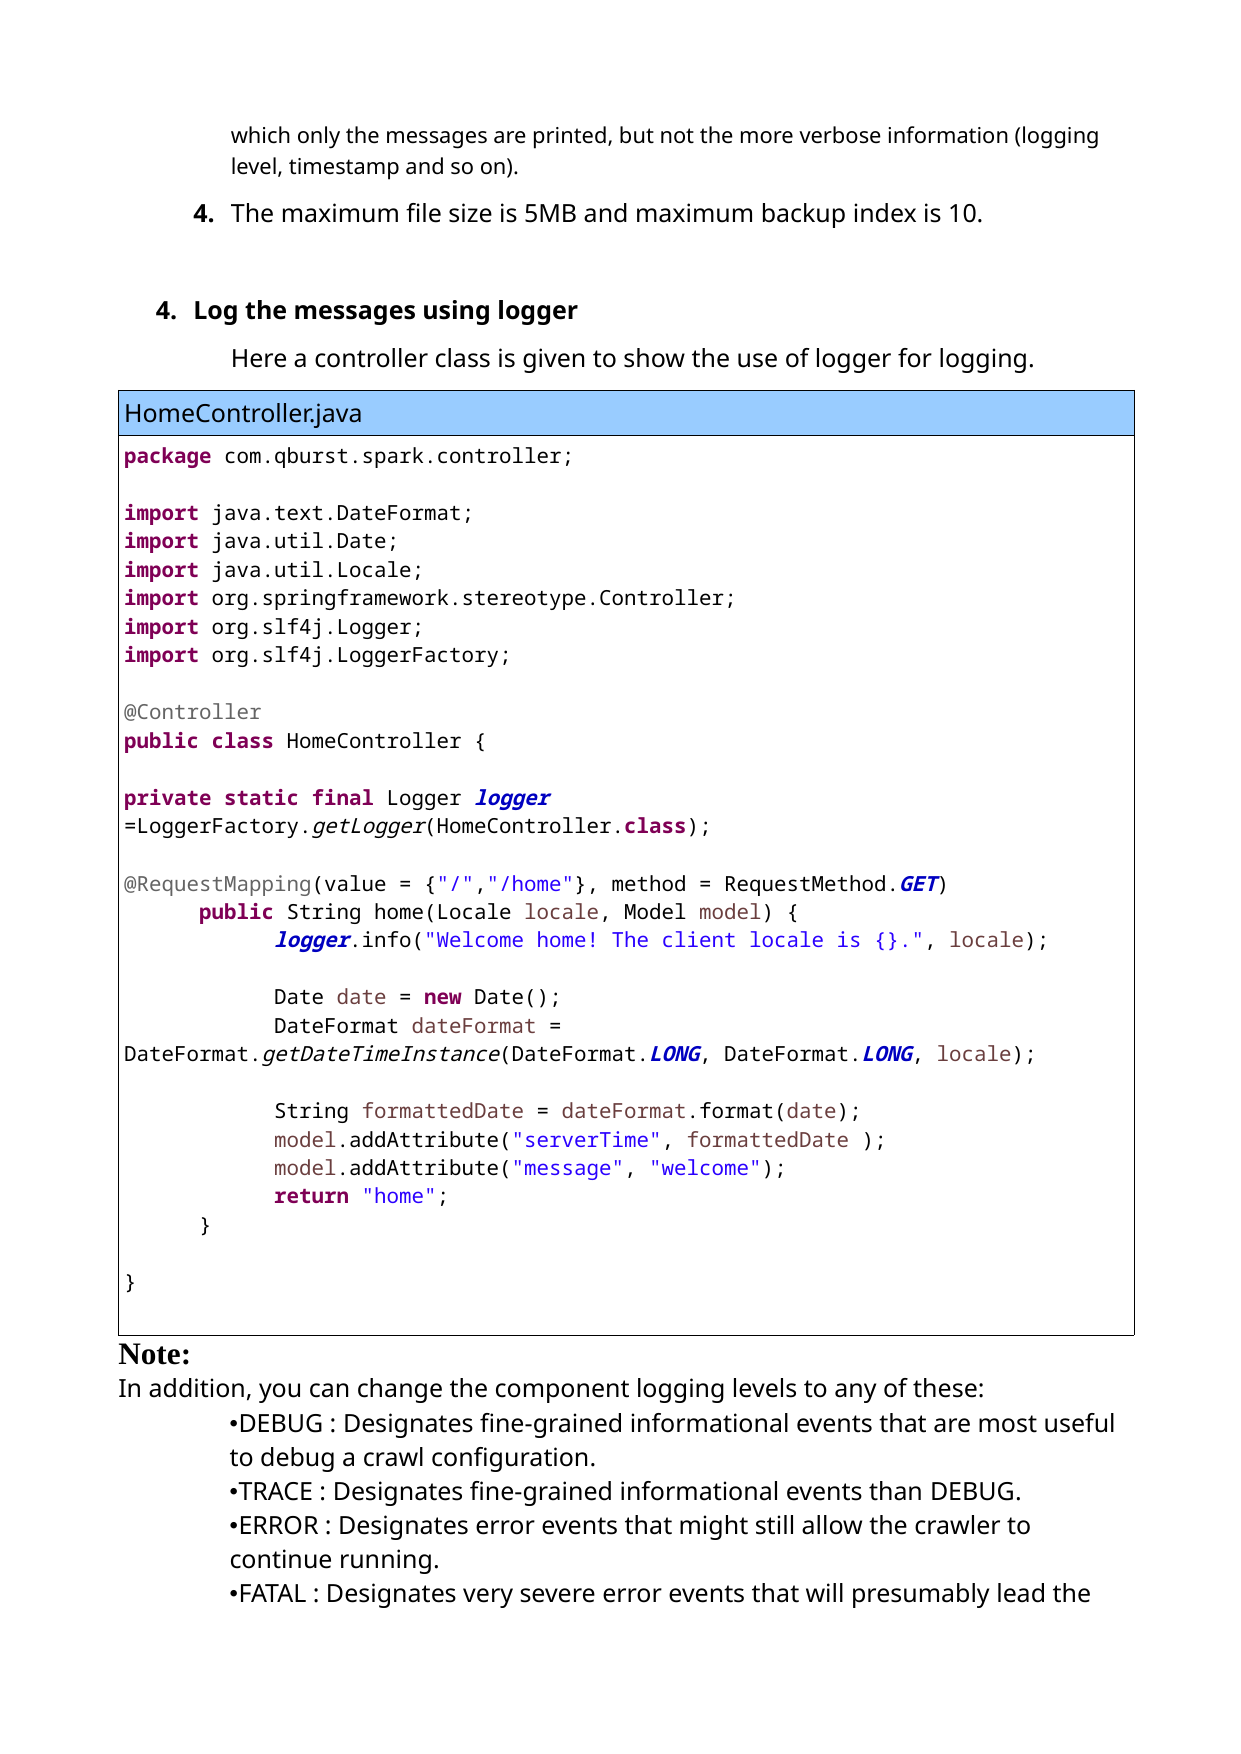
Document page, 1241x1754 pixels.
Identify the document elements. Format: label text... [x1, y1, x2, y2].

list Log the messages using logger [156, 292, 1122, 327]
list DEBUG : Designates fine-grained informational events that are most useful to debug a crawl configuration. [118, 1405, 1122, 1473]
text Note: [118, 1336, 1122, 1371]
list FATAL : Designates very severe error events that will presumably lead the [118, 1576, 1122, 1609]
list The maximum file size is 5MB and maximum backup index is 10. [193, 195, 1122, 229]
table_cell package com.qburst.spark.controller; import java.text.DateFormat; import java.util.Date; import java.util.Locale; import org.springframework.stereotype.Controller; import org.slf4j.Logger; import org.slf4j.LoggerFactory; @Controller public class HomeController { private static final Logger logger =LoggerFactory.getLogger(HomeController.class); @RequestMapping(value = {"/","/home"}, method = RequestMethod.GET) public String home(Locale locale, Model model) { logger.info("Welcome home! The client locale is {}.", locale); Date date = new Date(); DateFormat dateFormat = DateFormat.getDateTimeInstance(DateFormat.LONG, DateFormat.LONG, locale); String formattedDate = dateFormat.format(date); model.addAttribute("serverTime", formattedDate ); model.addAttribute("message", "welcome"); return "home"; } } [119, 436, 1134, 1335]
table_header HomeController.java [119, 391, 1134, 435]
list which only the messages are printed, but not the more verbose information (logging level, timestamp and so on). [193, 118, 1122, 181]
list Here a controller class is given to show the use of logger for logging. [193, 341, 1122, 375]
list ERROR : Designates error events that might still allow the crawler to continue running. [118, 1507, 1122, 1576]
list TRACE : Designates fine-grained informational events than DEBUG. [118, 1473, 1122, 1507]
text In addition, you can change the component logging levels to any of these: [118, 1371, 1122, 1405]
